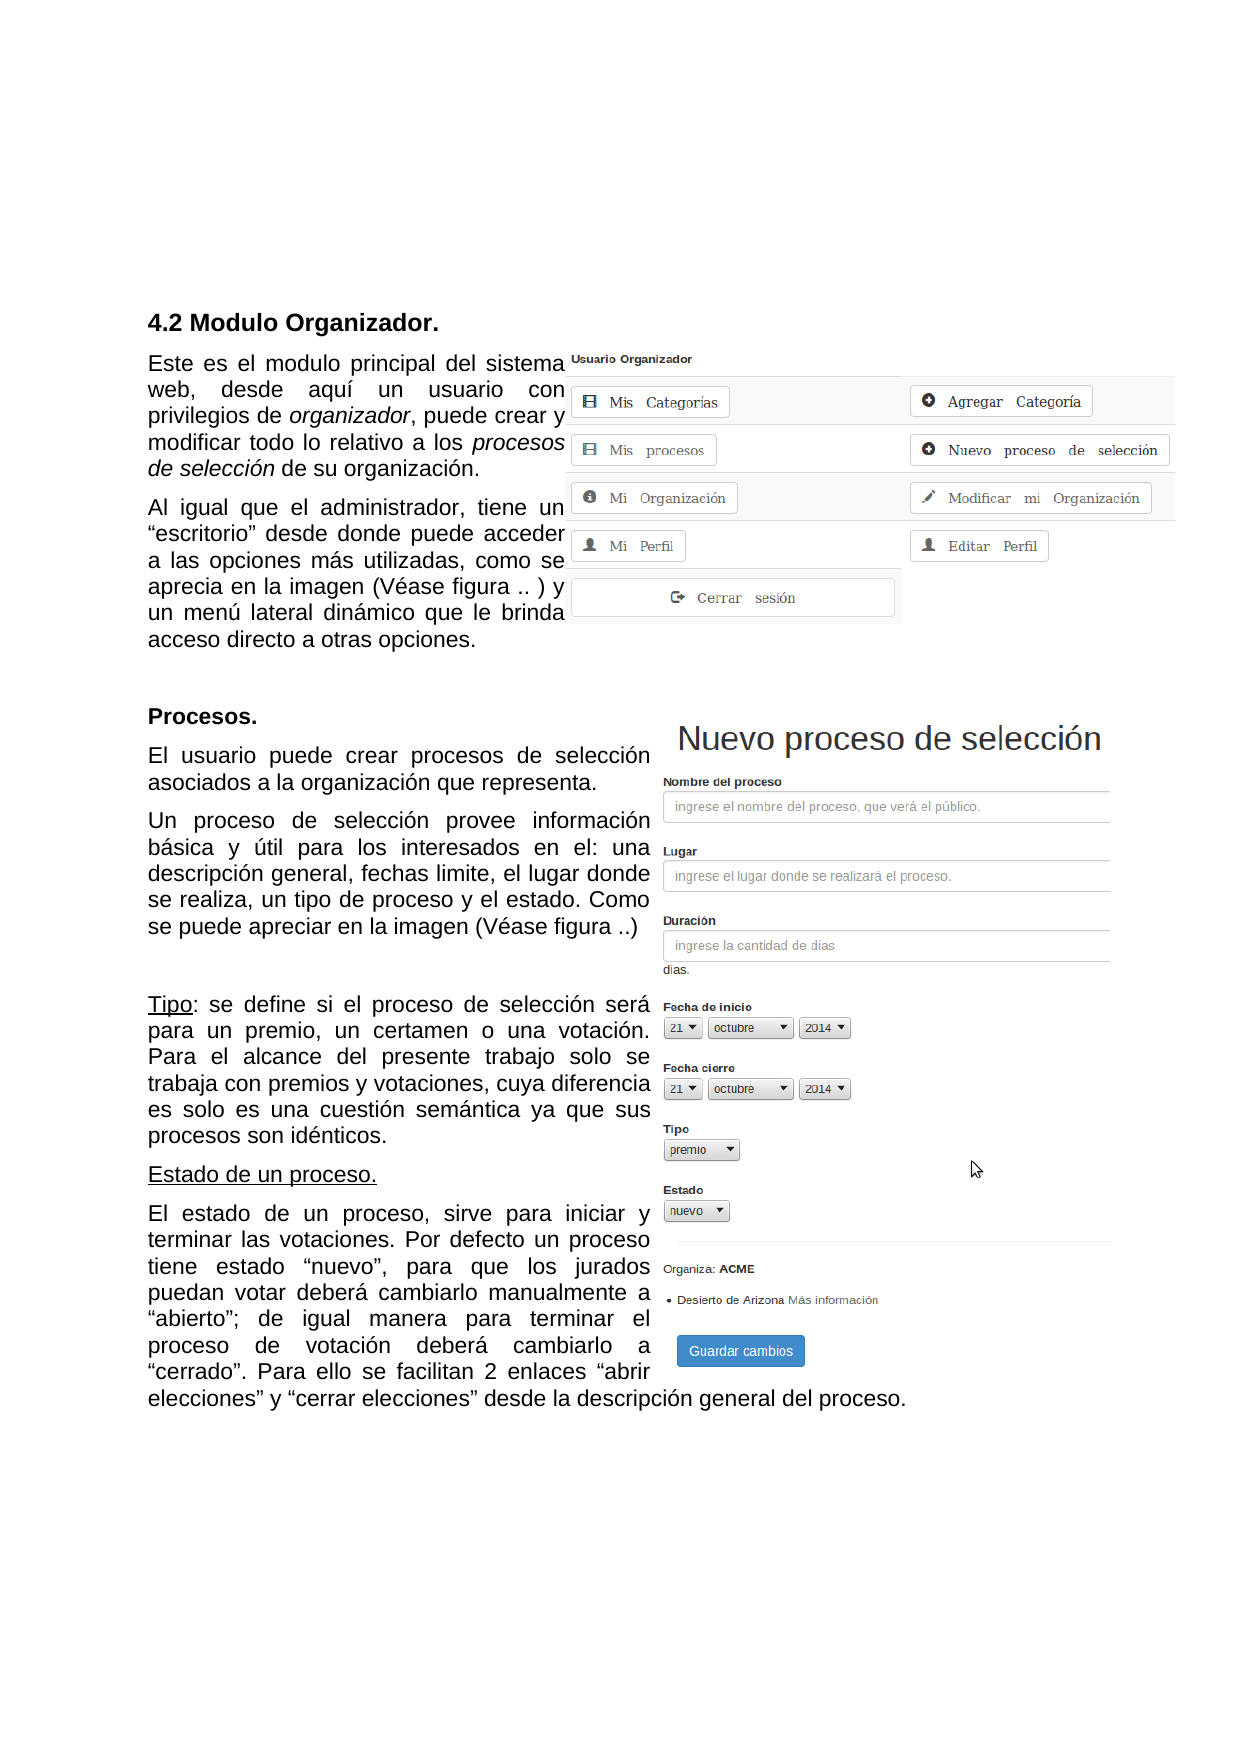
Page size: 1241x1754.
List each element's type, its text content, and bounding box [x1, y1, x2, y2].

subtitle 4.2 Modulo Organizador. [148, 308, 1093, 337]
text El estado de un proceso, sirve para iniciar y terminar las votaciones. Por defecto un proceso tiene estado “nuevo”, para que los jurados puedan votar deberá cambiarlo manualmente a “abierto”; de igual manera para terminar el proceso de votación deberá cambiarlo a “cerrado”. Para ello se facilitan 2 enlaces “abrir elecciones” y “cerrar elecciones” desde la descripción general del proceso. [148, 1200, 1093, 1411]
picture [656, 718, 1110, 1376]
text Este es el modulo principal del sistema web, desde aquí un usuario con privilegios de organizador, puede crear y modificar todo lo relativo a los procesos de selección de su organización. [148, 349, 565, 481]
text El usuario puede crear procesos de selección asociados a la organización que representa. [148, 742, 656, 795]
picture [565, 345, 1176, 627]
text Al igual que el administrador, tiene un “escritorio” desde donde puede acceder a las opciones más utilizadas, como se aprecia en la imagen (Véase figura .. ) y un menú lateral dinámico que le brinda acceso directo a otras opciones. [148, 494, 1093, 652]
text Tipo: se define si el proceso de selección será para un premio, un certamen o una votación. Para el alcance del presente trabajo solo se trabaja con premios y votaciones, cuya diferencia es solo es una cuestión semántica ya que sus procesos son idénticos. [148, 991, 656, 1149]
text Procesos. [148, 703, 1093, 730]
text Un proceso de selección provee información básica y útil para los interesados en el: una descripción general, fechas limite, el lugar donde se realiza, un tipo de proceso y el estado. Como se puede apreciar en la imagen (Véase figura ..) [148, 807, 656, 939]
text Estado de un proceso. [148, 1161, 656, 1187]
